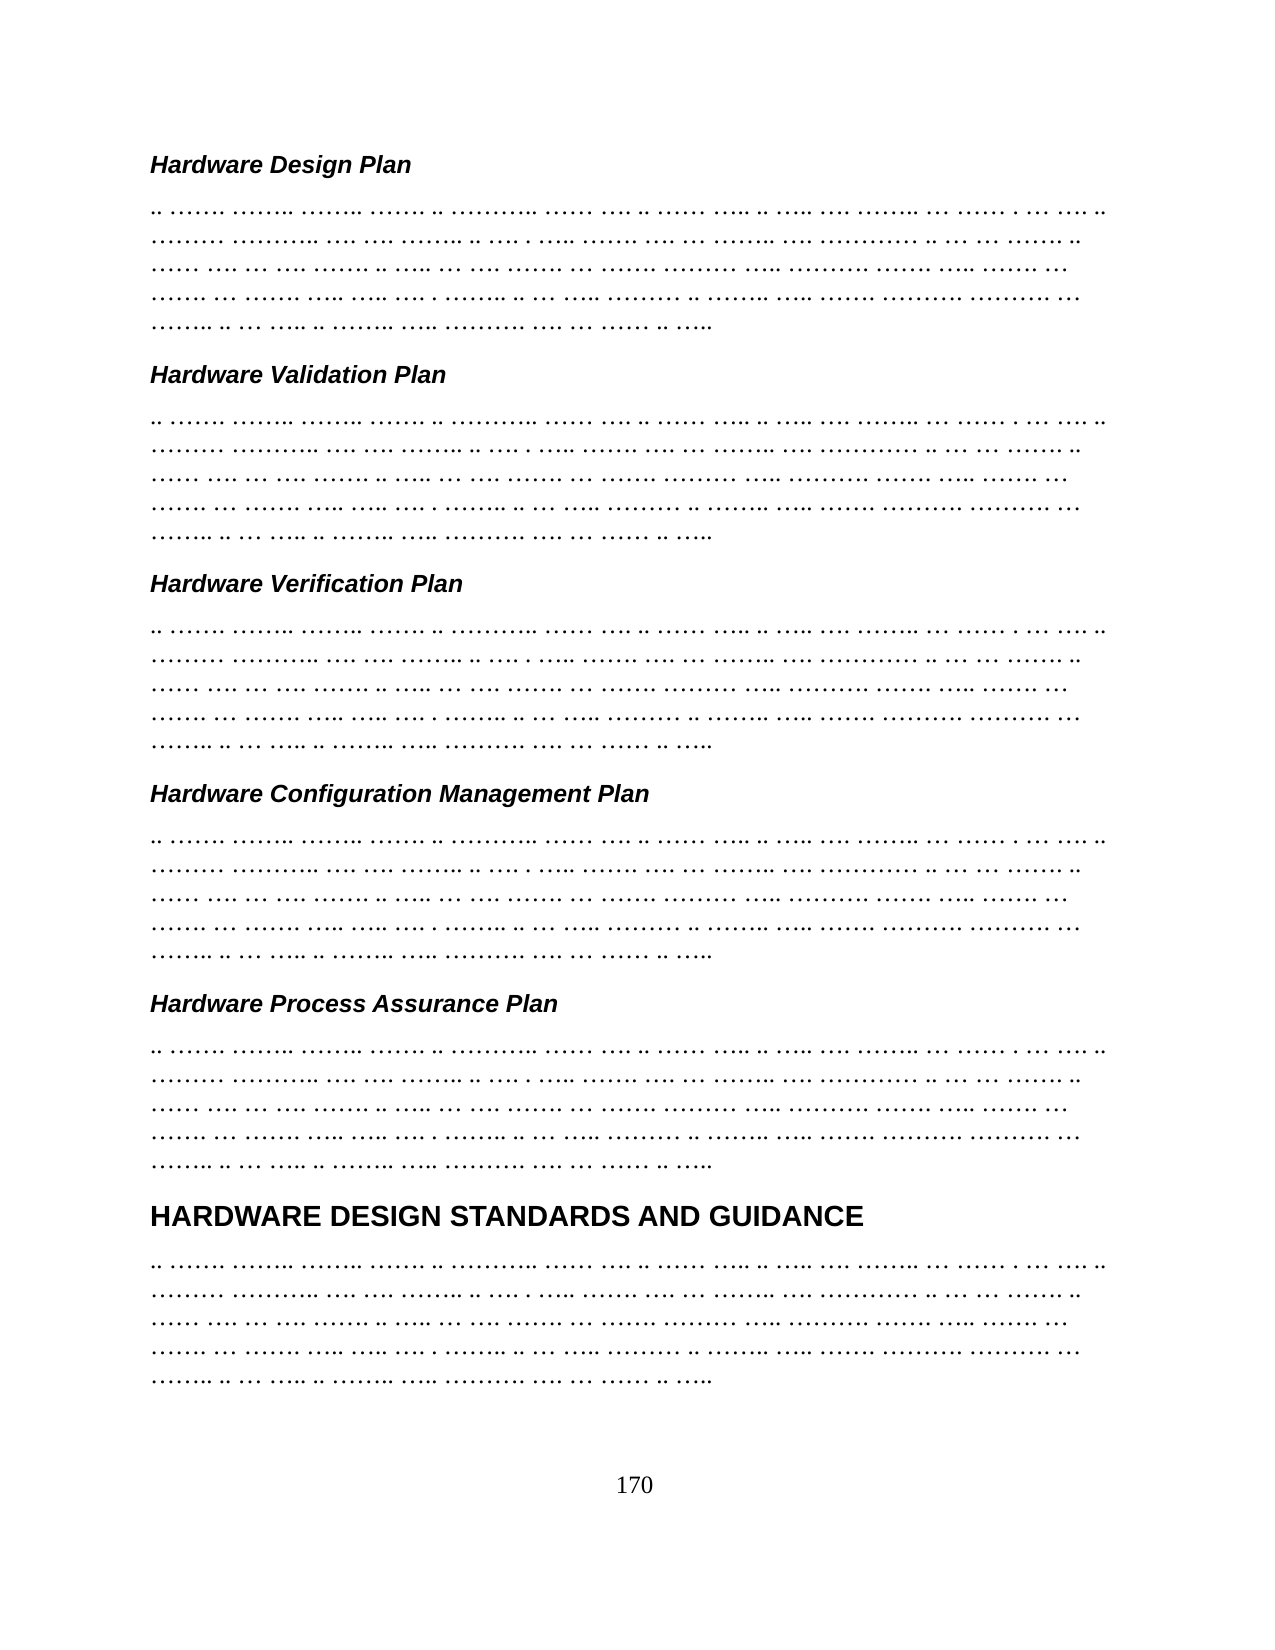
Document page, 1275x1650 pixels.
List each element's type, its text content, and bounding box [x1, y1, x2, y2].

subtitle Hardware Design Plan [150, 150, 1125, 178]
subtitle Hardware Process Assurance Plan [150, 989, 1125, 1018]
text .. ……. …….. …….. ……. .. ……….. …… …. .. …… ….. .. ….. …. …….. … …… . … …. .. ……… ……….. …. …. …….. .. …. . ….. ……. …. … …….. …. ………… .. … … ……. .. …… …. … …. ……. .. ….. … …. ……. … ……. ……… ….. ………. ……. ….. ……. … ……. … ……. ….. ….. …. . …….. .. … ….. ……… .. …….. ….. ……. ………. ………. … …….. .. … ….. .. …….. ….. ………. …. … …… .. ….. [150, 191, 1125, 335]
subtitle Hardware Verification Plan [150, 569, 1125, 598]
subtitle HARDWARE DESIGN STANDARDS AND GUIDANCE [150, 1199, 1125, 1232]
subtitle Hardware Configuration Management Plan [150, 779, 1125, 808]
subtitle Hardware Validation Plan [150, 360, 1125, 388]
text .. ……. …….. …….. ……. .. ……….. …… …. .. …… ….. .. ….. …. …….. … …… . … …. .. ……… ……….. …. …. …….. .. …. . ….. ……. …. … …….. …. ………… .. … … ……. .. …… …. … …. ……. .. ….. … …. ……. … ……. ……… ….. ………. ……. ….. ……. … ……. … ……. ….. ….. …. . …….. .. … ….. ……… .. …….. ….. ……. ………. ………. … …….. .. … ….. .. …….. ….. ………. …. … …… .. ….. [150, 1245, 1125, 1389]
text .. ……. …….. …….. ……. .. ……….. …… …. .. …… ….. .. ….. …. …….. … …… . … …. .. ……… ……….. …. …. …….. .. …. . ….. ……. …. … …….. …. ………… .. … … ……. .. …… …. … …. ……. .. ….. … …. ……. … ……. ……… ….. ………. ……. ….. ……. … ……. … ……. ….. ….. …. . …….. .. … ….. ……… .. …….. ….. ……. ………. ………. … …….. .. … ….. .. …….. ….. ………. …. … …… .. ….. [150, 401, 1125, 544]
text .. ……. …….. …….. ……. .. ……….. …… …. .. …… ….. .. ….. …. …….. … …… . … …. .. ……… ……….. …. …. …….. .. …. . ….. ……. …. … …….. …. ………… .. … … ……. .. …… …. … …. ……. .. ….. … …. ……. … ……. ……… ….. ………. ……. ….. ……. … ……. … ……. ….. ….. …. . …….. .. … ….. ……… .. …….. ….. ……. ………. ………. … …….. .. … ….. .. …….. ….. ………. …. … …… .. ….. [150, 820, 1125, 964]
text .. ……. …….. …….. ……. .. ……….. …… …. .. …… ….. .. ….. …. …….. … …… . … …. .. ……… ……….. …. …. …….. .. …. . ….. ……. …. … …….. …. ………… .. … … ……. .. …… …. … …. ……. .. ….. … …. ……. … ……. ……… ….. ………. ……. ….. ……. … ……. … ……. ….. ….. …. . …….. .. … ….. ……… .. …….. ….. ……. ………. ………. … …….. .. … ….. .. …….. ….. ………. …. … …… .. ….. [150, 611, 1125, 754]
text .. ……. …….. …….. ……. .. ……….. …… …. .. …… ….. .. ….. …. …….. … …… . … …. .. ……… ……….. …. …. …….. .. …. . ….. ……. …. … …….. …. ………… .. … … ……. .. …… …. … …. ……. .. ….. … …. ……. … ……. ……… ….. ………. ……. ….. ……. … ……. … ……. ….. ….. …. . …….. .. … ….. ……… .. …….. ….. ……. ………. ………. … …….. .. … ….. .. …….. ….. ………. …. … …… .. ….. [150, 1030, 1125, 1174]
